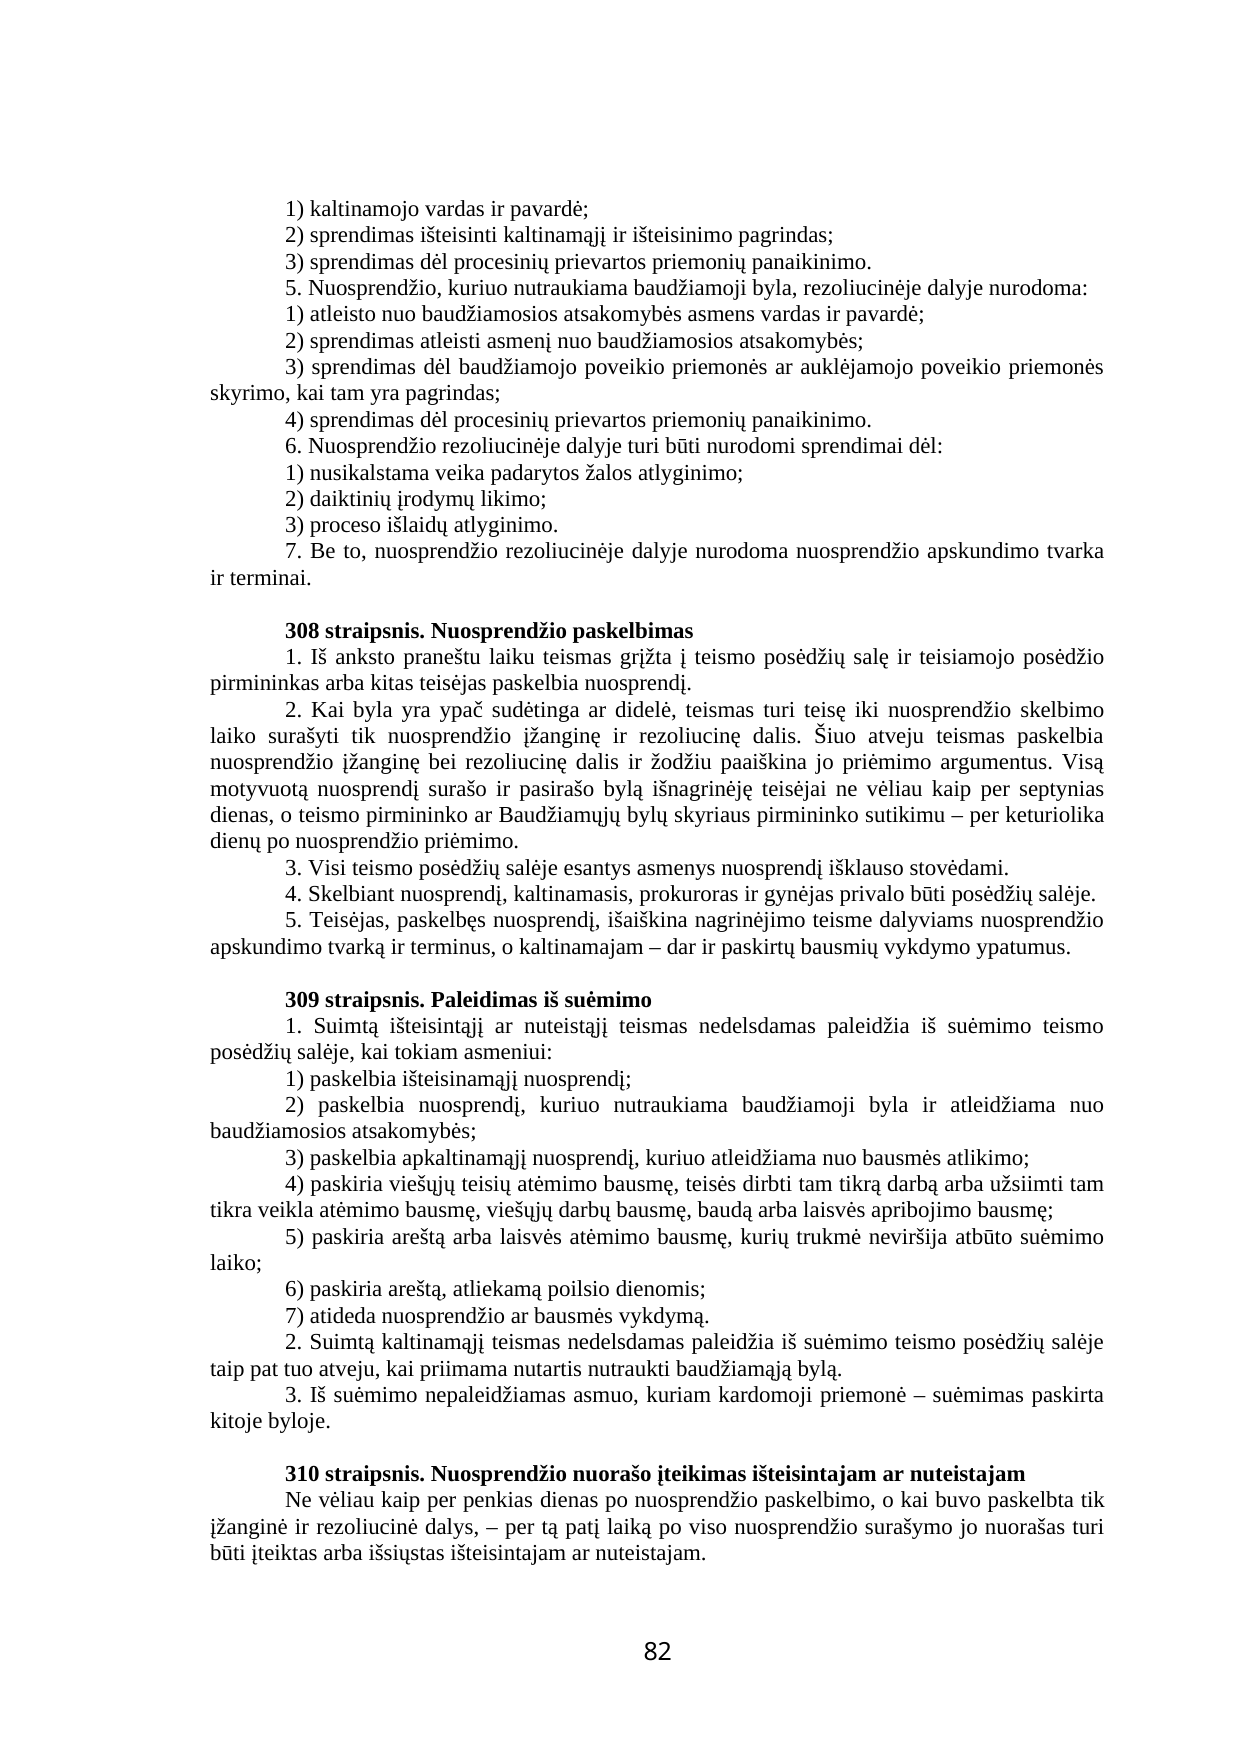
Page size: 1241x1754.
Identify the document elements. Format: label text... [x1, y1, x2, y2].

text 1) nusikalstama veika padarytos žalos atlyginimo; [210, 458, 1106, 485]
text 3. Visi teismo posėdžių salėje esantys asmenys nuosprendį išklauso stovėdami. [210, 854, 1106, 880]
text 308 straipsnis. Nuosprendžio paskelbimas [210, 617, 1106, 643]
text 1. Iš anksto praneštu laiku teismas grįžta į teismo posėdžių salę ir teisiamojo posėdžio pirmininkas arba kitas teisėjas paskelbia nuosprendį. [210, 643, 1106, 696]
text 3) sprendimas dėl baudžiamojo poveikio priemonės ar auklėjamojo poveikio priemonės skyrimo, kai tam yra pagrindas; [210, 353, 1106, 406]
text 7. Be to, nuosprendžio rezoliucinėje dalyje nurodoma nuosprendžio apskundimo tvarka ir terminai. [210, 538, 1106, 590]
text 1. Suimtą išteisintąjį ar nuteistąjį teismas nedelsdamas paleidžia iš suėmimo teismo posėdžių salėje, kai tokiam asmeniui: [210, 1012, 1106, 1065]
text Ne vėliau kaip per penkias dienas po nuosprendžio paskelbimo, o kai buvo paskelbta tik įžanginė ir rezoliucinė dalys, – per tą patį laiką po viso nuosprendžio surašymo jo nuorašas turi būti įteiktas arba išsiųstas išteisintajam ar nuteistajam. [210, 1486, 1106, 1565]
text 2) sprendimas išteisinti kaltinamąjį ir išteisinimo pagrindas; [210, 221, 1106, 248]
text 5) paskiria areštą arba laisvės atėmimo bausmę, kurių trukmė neviršija atbūto suėmimo laiko; [210, 1223, 1106, 1276]
text 2) daiktinių įrodymų likimo; [210, 485, 1106, 511]
text 1) atleisto nuo baudžiamosios atsakomybės asmens vardas ir pavardė; [210, 300, 1106, 327]
text 3) proceso išlaidų atlyginimo. [210, 511, 1106, 538]
text 4. Skelbiant nuosprendį, kaltinamasis, prokuroras ir gynėjas privalo būti posėdžių salėje. [210, 880, 1106, 907]
text 2. Kai byla yra ypač sudėtinga ar didelė, teismas turi teisę iki nuosprendžio skelbimo laiko surašyti tik nuosprendžio įžanginę ir rezoliucinę dalis. Šiuo atveju teismas paskelbia nuosprendžio įžanginę bei rezoliucinę dalis ir žodžiu paaiškina jo priėmimo argumentus. Visą motyvuotą nuosprendį surašo ir pasirašo bylą išnagrinėję teisėjai ne vėliau kaip per septynias dienas, o teismo pirmininko ar Baudžiamųjų bylų skyriaus pirmininko sutikimu – per keturiolika dienų po nuosprendžio priėmimo. [210, 696, 1106, 854]
text 3. Iš suėmimo nepaleidžiamas asmuo, kuriam kardomoji priemonė – suėmimas paskirta kitoje byloje. [210, 1381, 1106, 1434]
text 7) atideda nuosprendžio ar bausmės vykdymą. [210, 1302, 1106, 1328]
text 6) paskiria areštą, atliekamą poilsio dienomis; [210, 1276, 1106, 1302]
text 309 straipsnis. Paleidimas iš suėmimo [210, 986, 1106, 1012]
text 1) paskelbia išteisinamąjį nuosprendį; [210, 1065, 1106, 1091]
text 3) paskelbia apkaltinamąjį nuosprendį, kuriuo atleidžiama nuo bausmės atlikimo; [210, 1144, 1106, 1170]
text 4) paskiria viešųjų teisių atėmimo bausmę, teisės dirbti tam tikrą darbą arba užsiimti tam tikra veikla atėmimo bausmę, viešųjų darbų bausmę, baudą arba laisvės apribojimo bausmę; [210, 1170, 1106, 1223]
text 2. Suimtą kaltinamąjį teismas nedelsdamas paleidžia iš suėmimo teismo posėdžių salėje taip pat tuo atveju, kai priimama nutartis nutraukti baudžiamąją bylą. [210, 1328, 1106, 1381]
text 6. Nuosprendžio rezoliucinėje dalyje turi būti nurodomi sprendimai dėl: [210, 432, 1106, 458]
text 3) sprendimas dėl procesinių prievartos priemonių panaikinimo. [210, 248, 1106, 274]
text 5. Nuosprendžio, kuriuo nutraukiama baudžiamoji byla, rezoliucinėje dalyje nurodoma: [210, 274, 1106, 300]
text 1) kaltinamojo vardas ir pavardė; [210, 195, 1106, 221]
text 2) paskelbia nuosprendį, kuriuo nutraukiama baudžiamoji byla ir atleidžiama nuo baudžiamosios atsakomybės; [210, 1091, 1106, 1144]
text 2) sprendimas atleisti asmenį nuo baudžiamosios atsakomybės; [210, 327, 1106, 353]
text 4) sprendimas dėl procesinių prievartos priemonių panaikinimo. [210, 406, 1106, 432]
text 310 straipsnis. Nuosprendžio nuorašo įteikimas išteisintajam ar nuteistajam [285, 1460, 1106, 1486]
text 5. Teisėjas, paskelbęs nuosprendį, išaiškina nagrinėjimo teisme dalyviams nuosprendžio apskundimo tvarką ir terminus, o kaltinamajam – dar ir paskirtų bausmių vykdymo ypatumus. [210, 907, 1106, 959]
